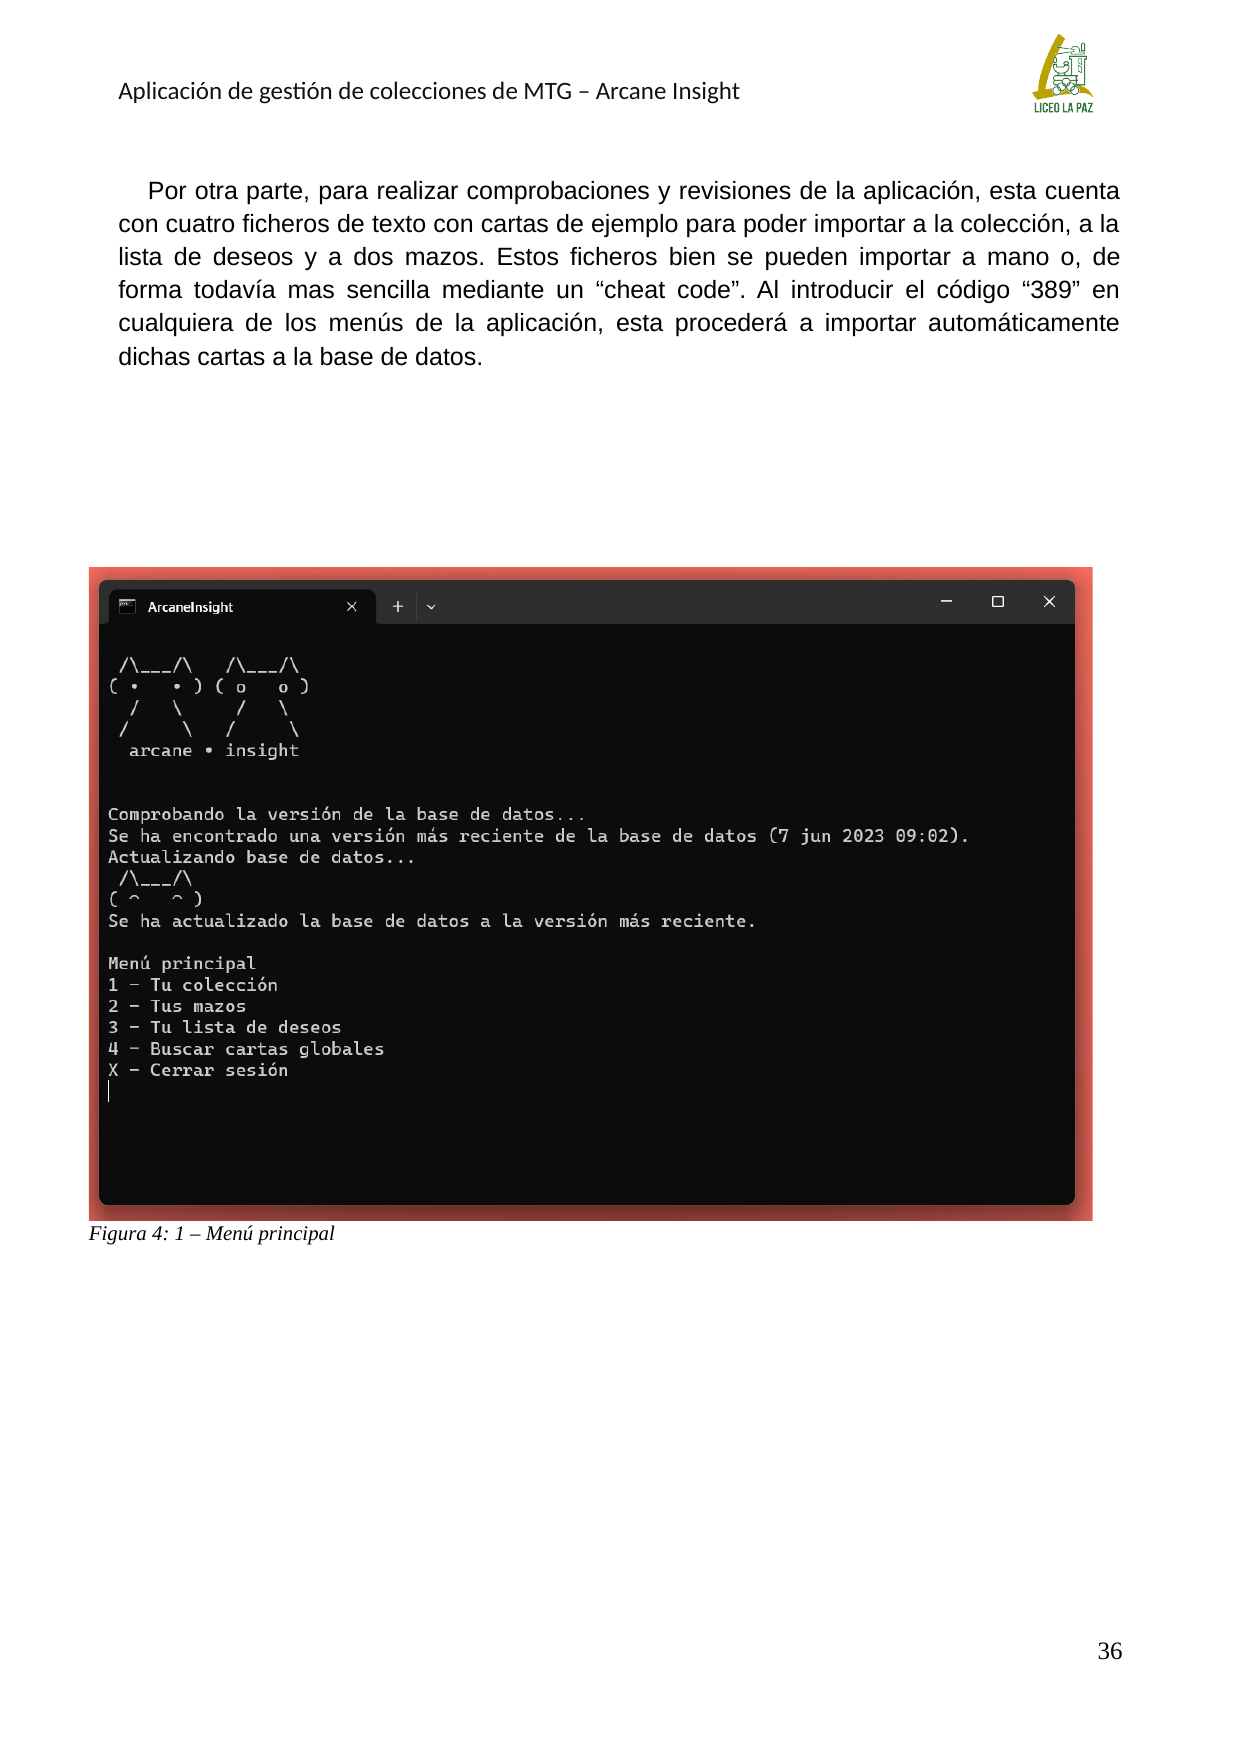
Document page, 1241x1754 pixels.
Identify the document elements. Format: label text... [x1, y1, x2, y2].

picture [1025, 26, 1100, 121]
text Figura 4: 1 – Menú principal [89, 1221, 1093, 1245]
picture [88, 567, 1093, 1221]
text Por otra parte, para realizar comprobaciones y revisiones de la aplicación, esta cuenta con cuatro ficheros de texto con cartas de ejemplo para poder importar a la colección, a la lista de deseos y a dos mazos. Estos ficheros bien se pueden importar a mano o, de forma todavía mas sencilla mediante un “cheat code”. Al introducir el código “389” en cualquiera de los menús de la aplicación, esta procederá a importar automáticamente dichas cartas a la base de datos. [118, 176, 1122, 370]
